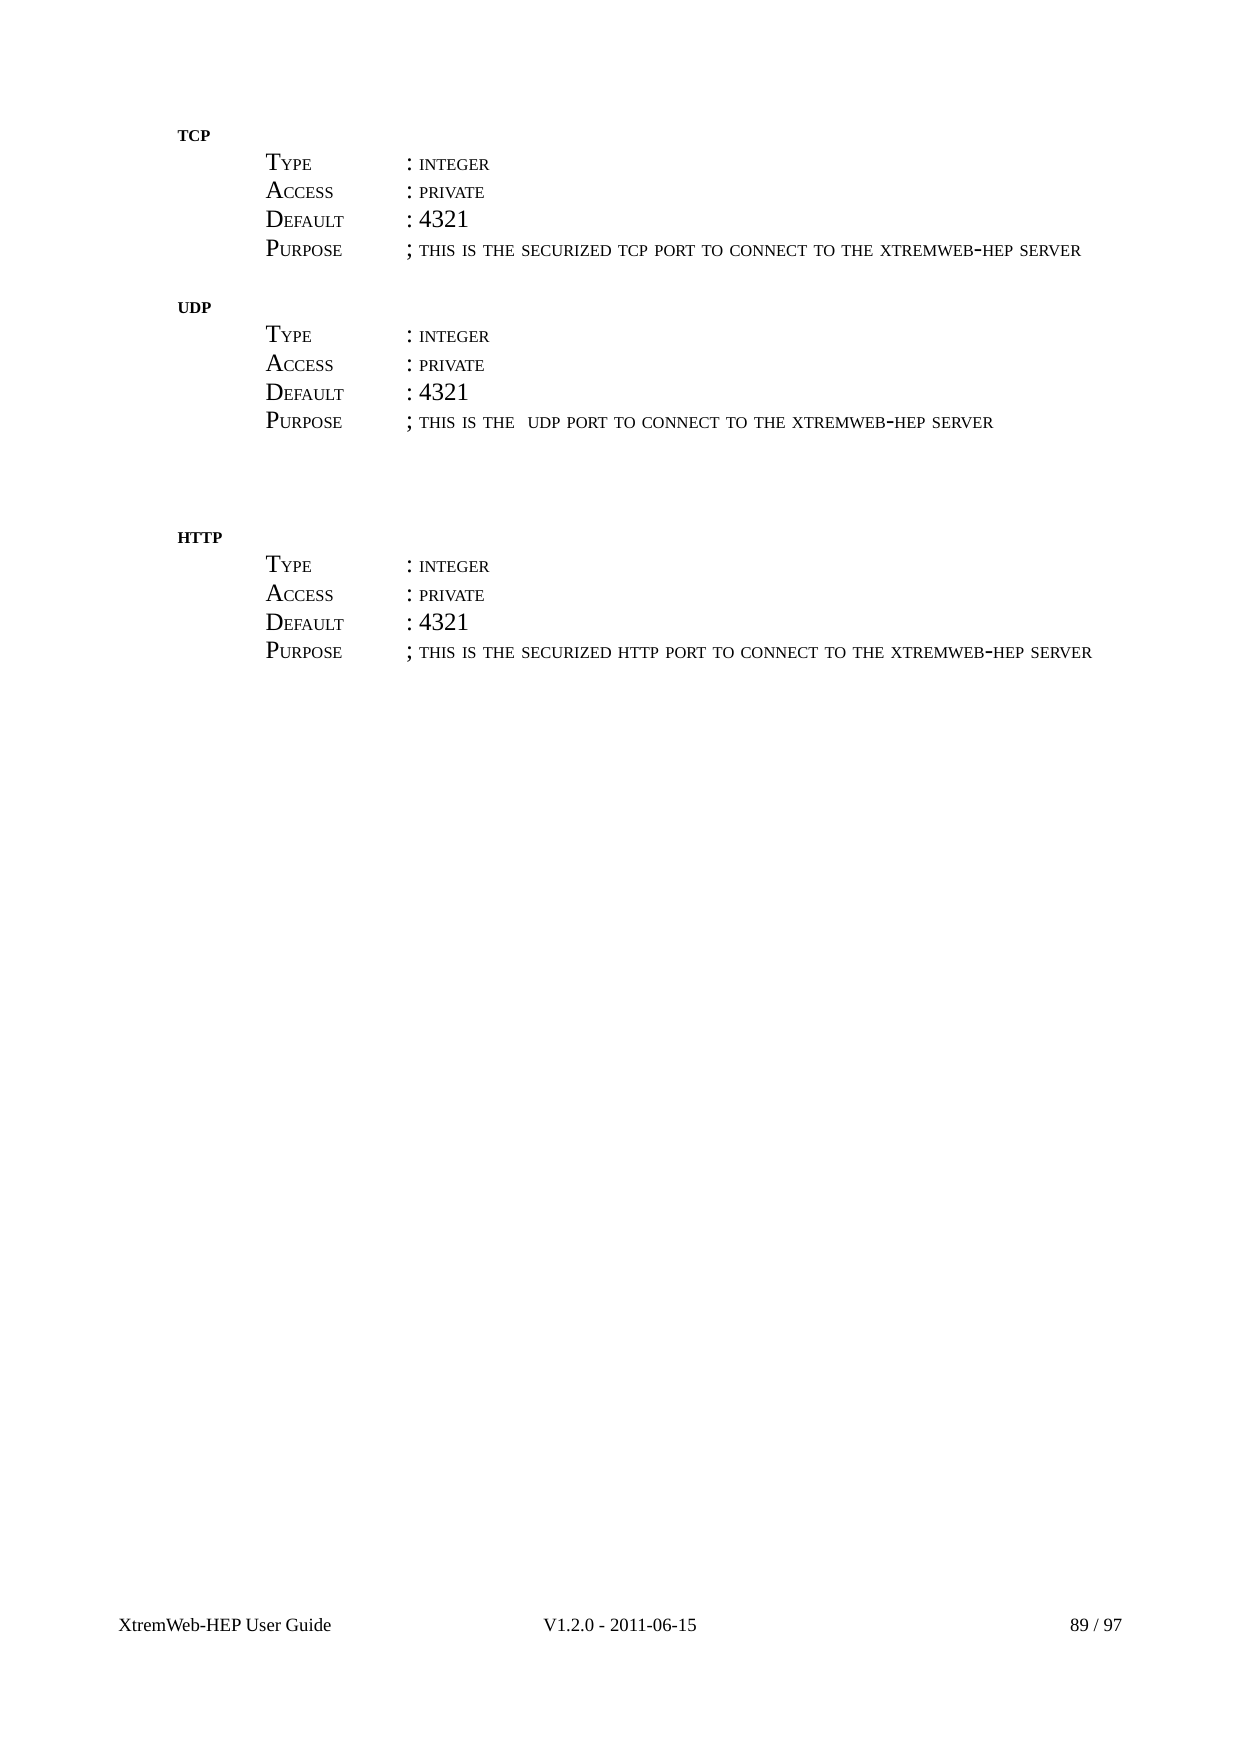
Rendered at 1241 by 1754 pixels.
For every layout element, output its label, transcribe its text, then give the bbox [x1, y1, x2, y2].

text Type : integer [265, 319, 1122, 348]
text Purpose ; this is the securized http port to connect to the xtremweb-hep server [265, 636, 1122, 664]
text Purpose ; this is the securized tcp port to connect to the xtremweb-hep server [265, 233, 1122, 262]
text tcp [177, 118, 1122, 147]
text Type : integer [265, 147, 1122, 176]
text Default : 4321 [265, 607, 1122, 636]
text Default : 4321 [265, 377, 1122, 406]
text Access : private [265, 176, 1122, 204]
text http [177, 521, 1122, 549]
text udp [177, 291, 1122, 319]
text Purpose ; this is the udp port to connect to the xtremweb-hep server [265, 406, 1122, 434]
text Access : private [265, 578, 1122, 607]
text Type : integer [265, 549, 1122, 578]
text Default : 4321 [265, 204, 1122, 233]
text Access : private [265, 348, 1122, 377]
